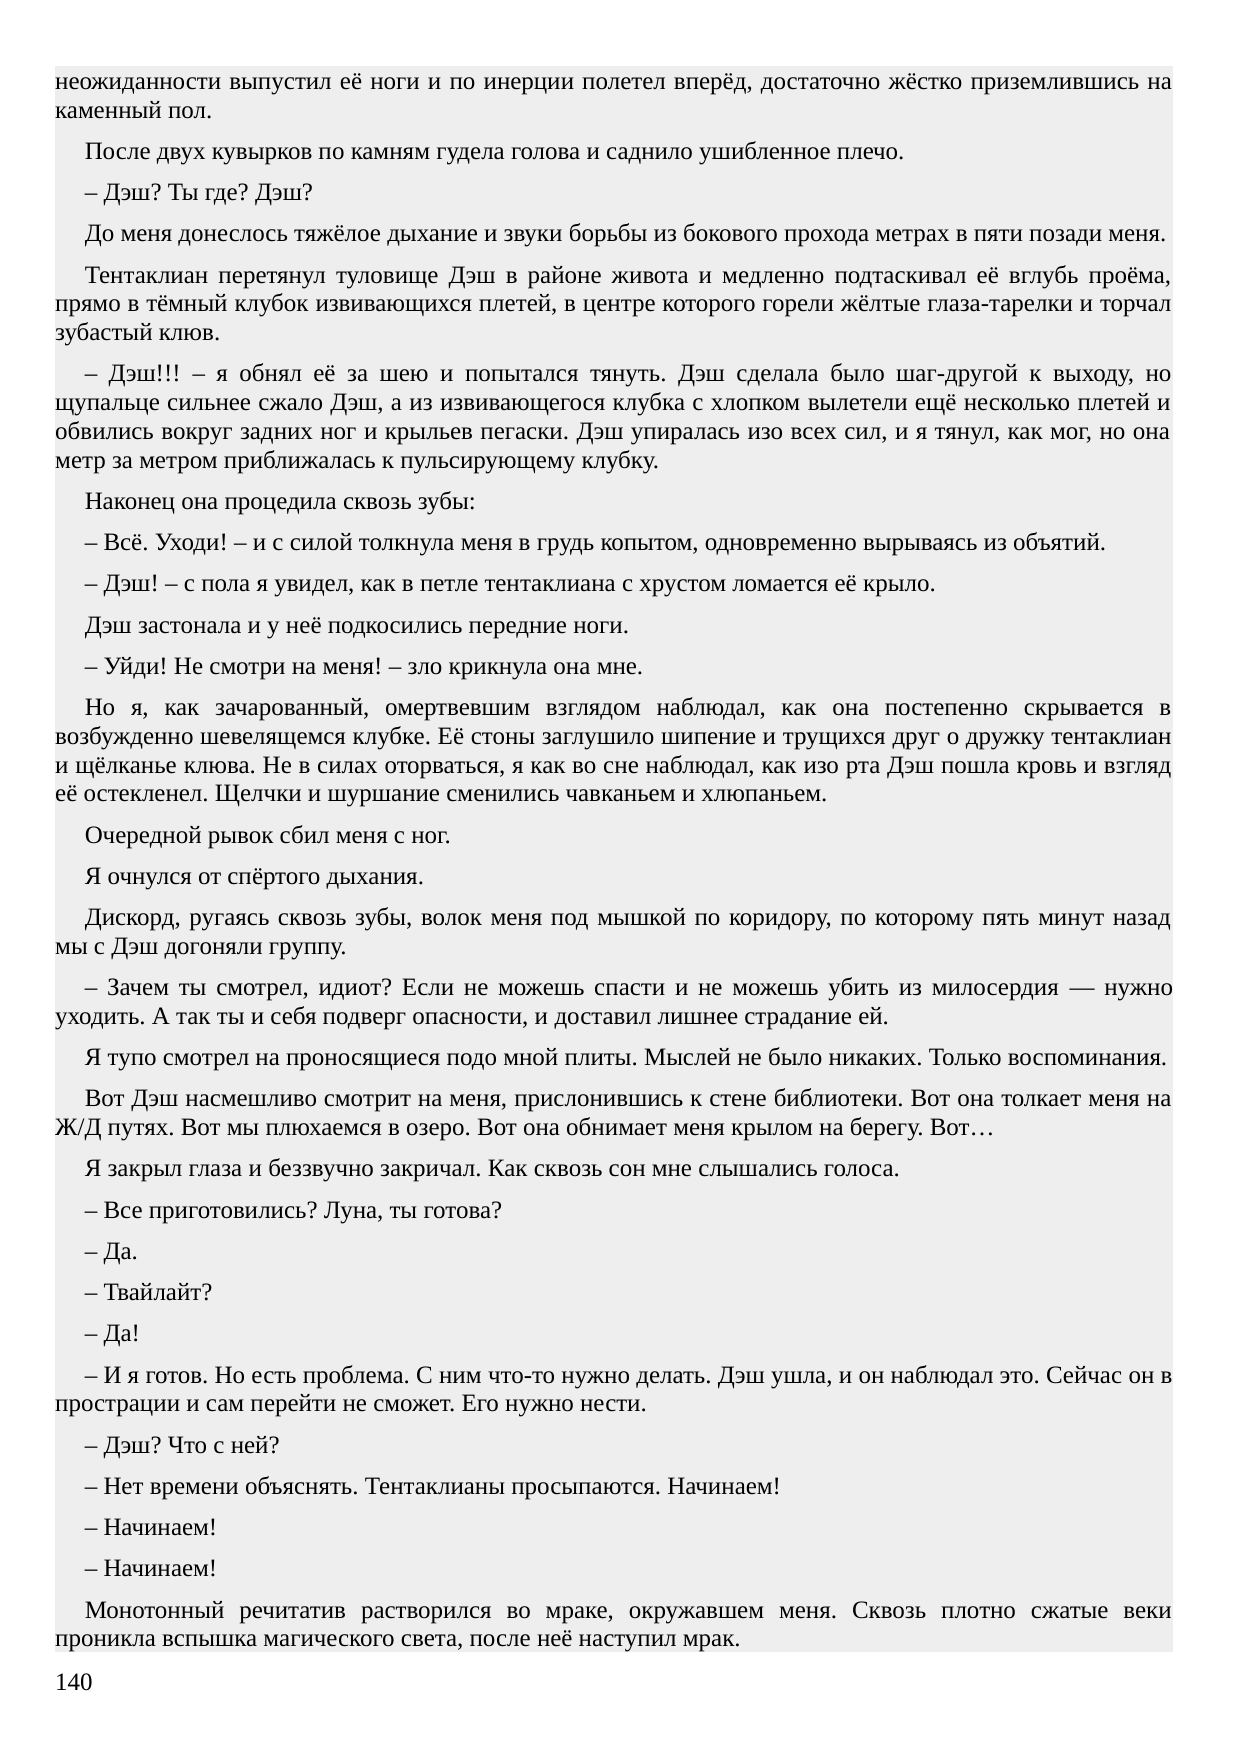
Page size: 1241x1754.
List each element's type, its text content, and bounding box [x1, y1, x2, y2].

text – Дэш! – с пола я увидел, как в петле тентаклиана с хрустом ломается её крыло. [55, 568, 1173, 597]
text неожиданности выпустил её ноги и по инерции полетел вперёд, достаточно жёстко приземлившись на каменный пол. [55, 66, 1173, 123]
text – Твайлайт? [55, 1277, 1173, 1306]
text – Начинаем! [55, 1553, 1173, 1582]
text До меня донеслось тяжёлое дыхание и звуки борьбы из бокового прохода метрах в пяти позади меня. [55, 218, 1173, 247]
text Я тупо смотрел на проносящиеся подо мной плиты. Мыслей не было никаких. Только воспоминания. [55, 1042, 1173, 1071]
text Я очнулся от спёртого дыхания. [55, 861, 1173, 890]
text Тентаклиан перетянул туловище Дэш в районе живота и медленно подтаскивал её вглубь проёма, прямо в тёмный клубок извивающихся плетей, в центре которого горели жёлтые глаза-тарелки и торчал зубастый клюв. [55, 260, 1173, 346]
text – Начинаем! [55, 1512, 1173, 1541]
text – Дэш? Ты где? Дэш? [55, 177, 1173, 206]
text Монотонный речитатив растворился во мраке, окружавшем меня. Сквозь плотно сжатые веки проникла вспышка магического света, после неё наступил мрак. [55, 1595, 1173, 1652]
text – Нет времени объяснять. Тентаклианы просыпаются. Начинаем! [55, 1471, 1173, 1500]
text Наконец она процедила сквозь зубы: [55, 486, 1173, 515]
text – Зачем ты смотрел, идиот? Если не можешь спасти и не можешь убить из милосердия — нужно уходить. А так ты и себя подверг опасности, и доставил лишнее страдание ей. [55, 972, 1173, 1030]
text Но я, как зачарованный, омертвевшим взглядом наблюдал, как она постепенно скрывается в возбужденно шевелящемся клубке. Её стоны заглушило шипение и трущихся друг о дружку тентаклиан и щёлканье клюва. Не в силах оторваться, я как во сне наблюдал, как изо рта Дэш пошла кровь и взгляд её остекленел. Щелчки и шуршание сменились чавканьем и хлюпаньем. [55, 692, 1173, 807]
text Дэш застонала и у неё подкосились передние ноги. [55, 610, 1173, 638]
text Вот Дэш насмешливо смотрит на меня, прислонившись к стене библиотеки. Вот она толкает меня на Ж/Д путях. Вот мы плюхаемся в озеро. Вот она обнимает меня крылом на берегу. Вот… [55, 1083, 1173, 1141]
text – Дэш? Что с ней? [55, 1430, 1173, 1458]
text Я закрыл глаза и беззвучно закричал. Как сквозь сон мне слышались голоса. [55, 1153, 1173, 1182]
text – Всё. Уходи! – и с силой толкнула меня в грудь копытом, одновременно вырываясь из объятий. [55, 527, 1173, 556]
text – Уйди! Не смотри на меня! – зло крикнула она мне. [55, 651, 1173, 680]
text После двух кувырков по камням гудела голова и саднило ушибленное плечо. [55, 136, 1173, 165]
text Дискорд, ругаясь сквозь зубы, волок меня под мышкой по коридору, по которому пять минут назад мы с Дэш догоняли группу. [55, 902, 1173, 960]
text – Да! [55, 1318, 1173, 1347]
text – И я готов. Но есть проблема. С ним что-то нужно делать. Дэш ушла, и он наблюдал это. Сейчас он в прострации и сам перейти не сможет. Его нужно нести. [55, 1360, 1173, 1417]
text Очередной рывок сбил меня с ног. [55, 820, 1173, 848]
text – Да. [55, 1236, 1173, 1265]
text – Все приготовились? Луна, ты готова? [55, 1195, 1173, 1223]
text – Дэш!!! – я обнял её за шею и попытался тянуть. Дэш сделала было шаг-другой к выходу, но щупальце сильнее сжало Дэш, а из извивающегося клубка с хлопком вылетели ещё несколько плетей и обвились вокруг задних ног и крыльев пегаски. Дэш упиралась изо всех сил, и я тянул, как мог, но она метр за метром приближалась к пульсирующему клубку. [55, 358, 1173, 473]
